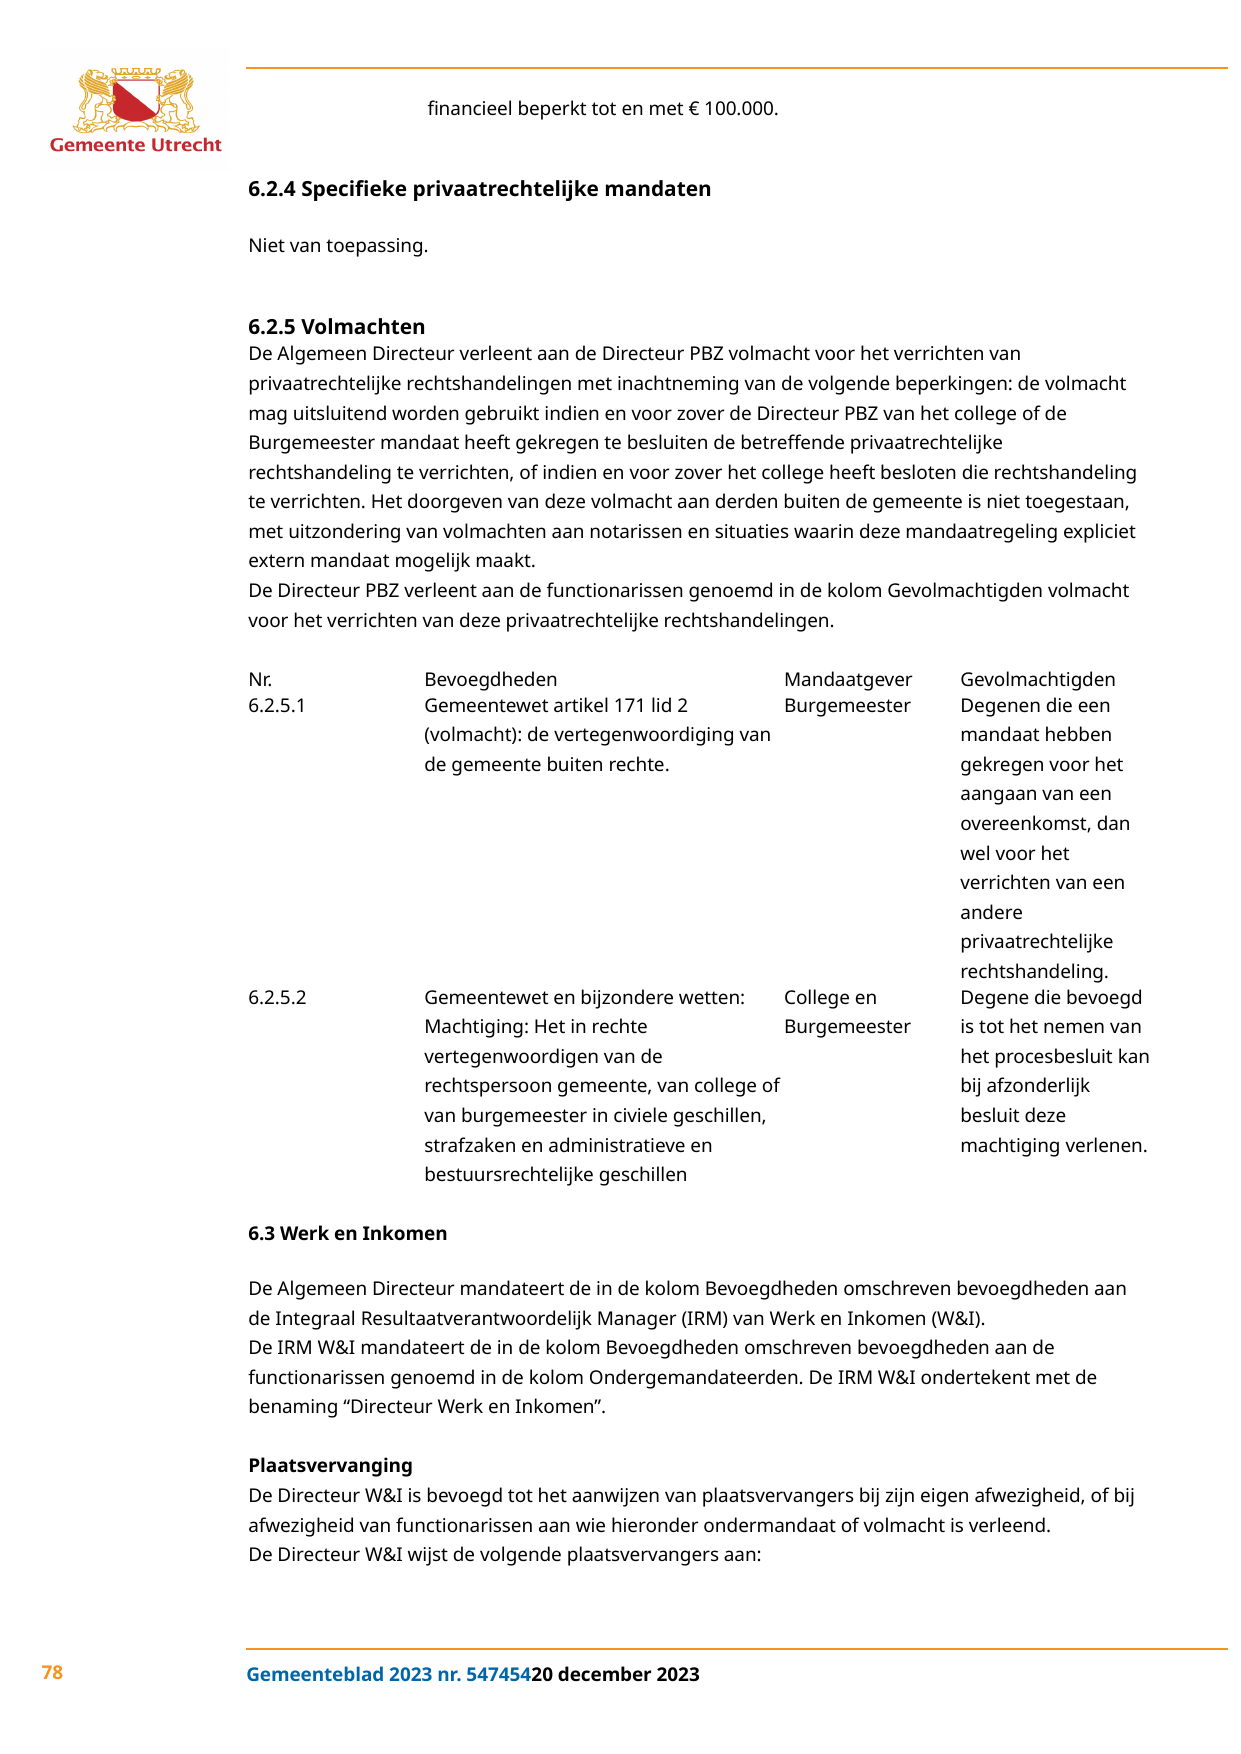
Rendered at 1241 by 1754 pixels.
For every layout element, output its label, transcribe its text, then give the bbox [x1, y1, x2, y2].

text 6.3 Werk en Inkomen [248, 1220, 1152, 1246]
text De Algemeen Directeur mandateert de in de kolom Bevoegdheden omschreven bevoegdheden aan de Integraal Resultaatverantwoordelijk Manager (IRM) van Werk en Inkomen (W&I). [248, 1275, 1152, 1331]
table_cell Degene die bevoegd is tot het nemen van het procesbesluit kan bij afzonderlijk besluit deze machtiging verlenen. [960, 984, 1152, 1187]
text De Algemeen Directeur verleent aan de Directeur PBZ volmacht voor het verrichten van privaatrechtelijke rechtshandelingen met inachtneming van de volgende beperkingen: de volmacht mag uitsluitend worden gebruikt indien en voor zover de Directeur PBZ van het college of de Burgemeester mandaat heeft gekregen te besluiten de betreffende privaatrechtelijke rechtshandeling te verrichten, of indien en voor zover het college heeft besloten die rechtshandeling te verrichten. Het doorgeven van deze volmacht aan derden buiten de gemeente is niet toegestaan, met uitzondering van volmachten aan notarissen en situaties waarin deze mandaatregeling expliciet extern mandaat mogelijk maakt. [248, 341, 1152, 573]
table_cell 6.2.5.2 [248, 984, 424, 1187]
table_header Bevoegdheden [424, 666, 784, 692]
text De Directeur W&I wijst de volgende plaatsvervangers aan: [248, 1541, 1152, 1567]
table_cell 6.2.5.1 [248, 692, 424, 984]
text De IRM W&I mandateert de in de kolom Bevoegdheden omschreven bevoegdheden aan de functionarissen genoemd in de kolom Ondergemandateerden. De IRM W&I ondertekent met de benaming “Directeur Werk en Inkomen”. [248, 1334, 1152, 1419]
table_cell [786, 95, 965, 121]
picture [41, 47, 231, 172]
text De Directeur PBZ verleent aan de functionarissen genoemd in de kolom Gevolmachtigden volmacht voor het verrichten van deze privaatrechtelijke rechtshandelingen. [248, 577, 1152, 633]
table_cell Burgemeester [784, 692, 960, 984]
table_header Mandaatgever [784, 666, 960, 692]
text De Directeur W&I is bevoegd tot het aanwijzen van plaatsvervangers bij zijn eigen afwezigheid, of bij afwezigheid van functionarissen aan wie hieronder ondermandaat of volmacht is verleend. [248, 1482, 1152, 1538]
table_header Gevolmachtigden [960, 666, 1152, 692]
text 6.2.4 Specifieke privaatrechtelijke mandaten [248, 174, 1152, 203]
table_header Nr. [248, 666, 424, 692]
text 6.2.5 Volmachten [248, 312, 1152, 341]
text Niet van toepassing. [248, 232, 1152, 258]
table_cell College en Burgemeester [784, 984, 960, 1187]
table_cell Gemeentewet en bijzondere wetten: Machtiging: Het in rechte vertegenwoordigen van de rechtspersoon gemeente, van college of van burgemeester in civiele geschillen, strafzaken en administratieve en bestuursrechtelijke geschillen [424, 984, 784, 1187]
table_cell financieel beperkt tot en met € 100.000. [427, 95, 786, 121]
table_cell Gemeentewet artikel 171 lid 2 (volmacht): de vertegenwoordiging van de gemeente buiten rechte. [424, 692, 784, 984]
table_cell [248, 95, 427, 121]
table_cell Degenen die een mandaat hebben gekregen voor het aangaan van een overeenkomst, dan wel voor het verrichten van een andere privaatrechtelijke rechtshandeling. [960, 692, 1152, 984]
text Plaatsvervanging [248, 1453, 1152, 1478]
table_cell [965, 95, 1152, 121]
